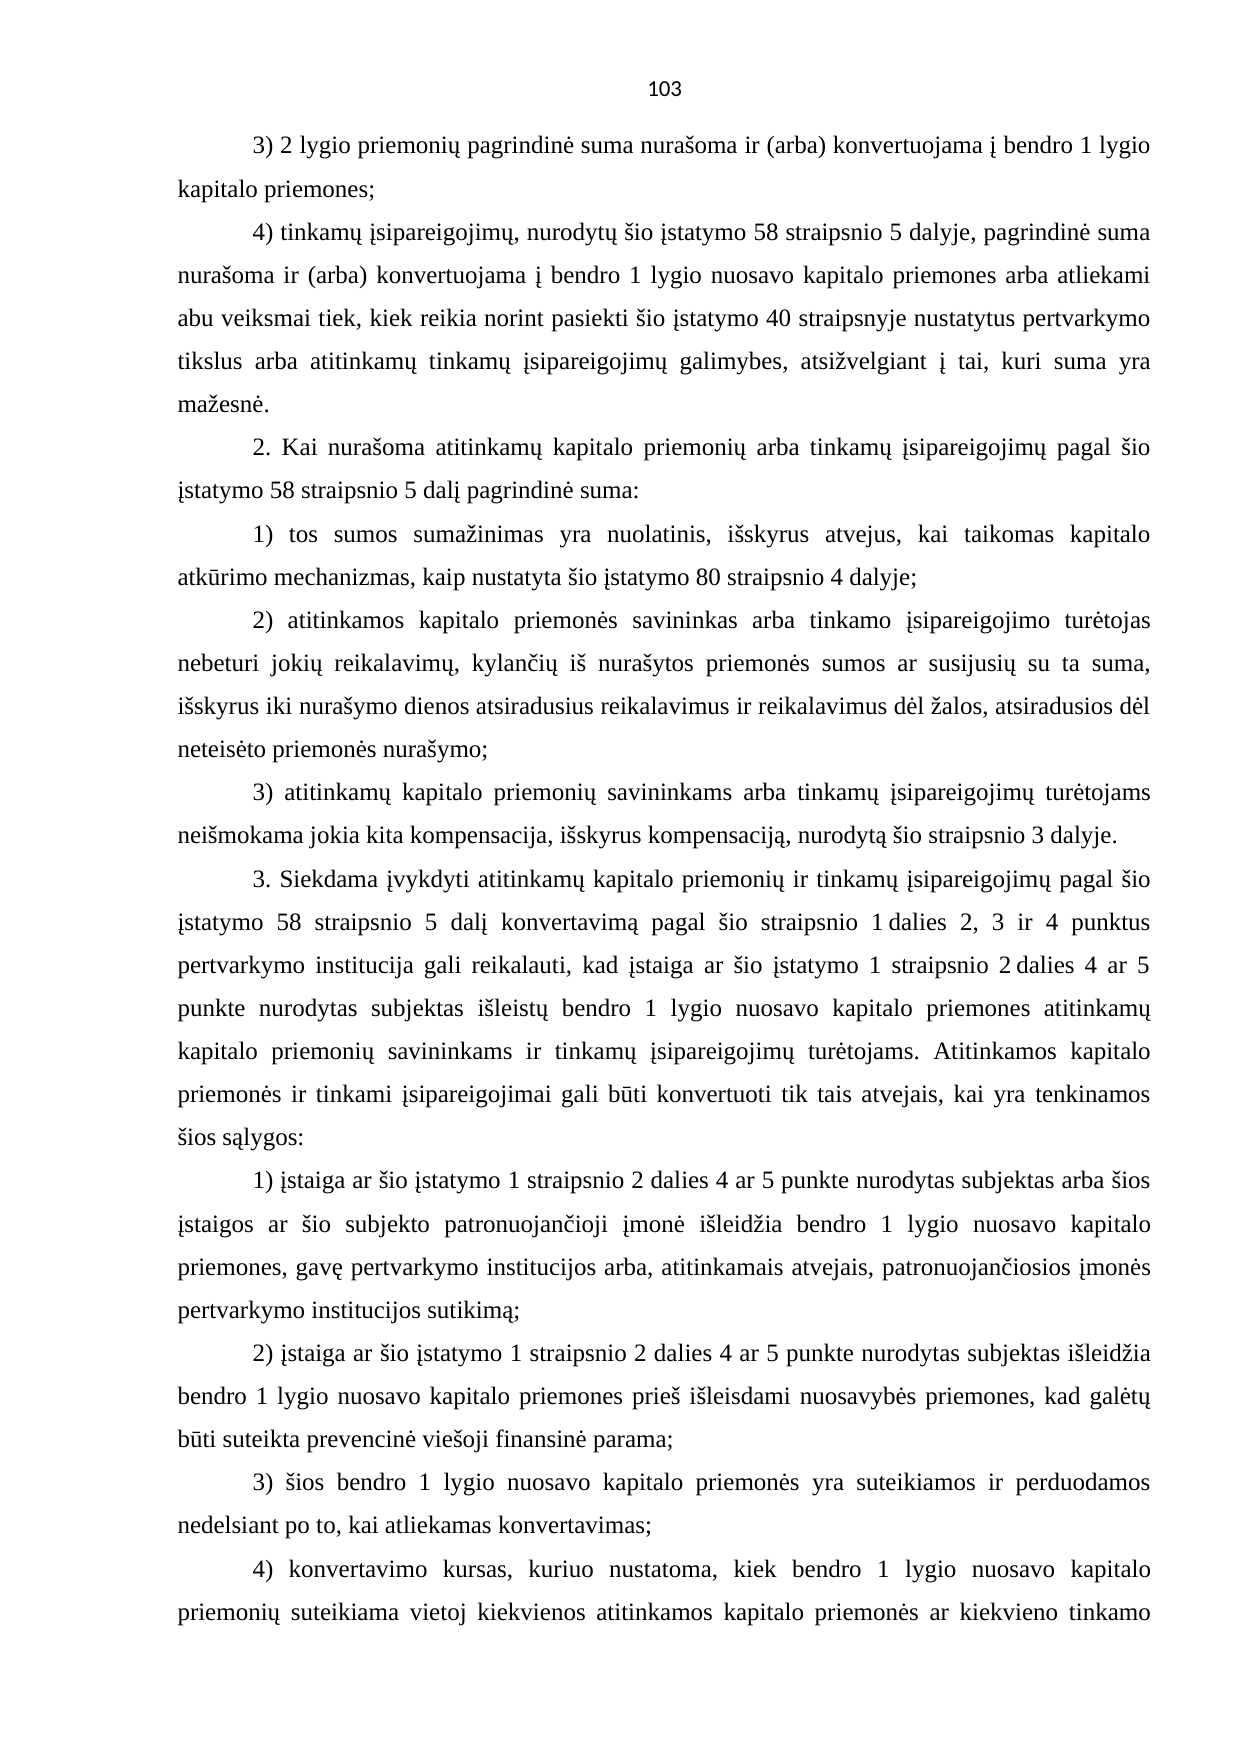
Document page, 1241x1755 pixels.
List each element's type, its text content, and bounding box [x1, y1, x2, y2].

text 1) įstaiga ar šio įstatymo 1 straipsnio 2 dalies 4 ar 5 punkte nurodytas subjektas arba šios įstaigos ar šio subjekto patronuojančioji įmonė išleidžia bendro 1 lygio nuosavo kapitalo priemones, gavę pertvarkymo institucijos arba, atitinkamais atvejais, patronuojančiosios įmonės pertvarkymo institucijos sutikimą; [177, 1166, 1152, 1324]
text 3. Siekdama įvykdyti atitinkamų kapitalo priemonių ir tinkamų įsipareigojimų pagal šio įstatymo 58 straipsnio 5 dalį konvertavimą pagal šio straipsnio 1 dalies 2, 3 ir 4 punktus pertvarkymo institucija gali reikalauti, kad įstaiga ar šio įstatymo 1 straipsnio 2 dalies 4 ar 5 punkte nurodytas subjektas išleistų bendro 1 lygio nuosavo kapitalo priemones atitinkamų kapitalo priemonių savininkams ir tinkamų įsipareigojimų turėtojams. Atitinkamos kapitalo priemonės ir tinkami įsipareigojimai gali būti konvertuoti tik tais atvejais, kai yra tenkinamos šios sąlygos: [177, 864, 1152, 1151]
text 1) tos sumos sumažinimas yra nuolatinis, išskyrus atvejus, kai taikomas kapitalo atkūrimo mechanizmas, kaip nustatyta šio įstatymo 80 straipsnio 4 dalyje; [177, 519, 1152, 591]
text 3) atitinkamų kapitalo priemonių savininkams arba tinkamų įsipareigojimų turėtojams neišmokama jokia kita kompensacija, išskyrus kompensaciją, nurodytą šio straipsnio 3 dalyje. [177, 777, 1152, 849]
text 2) įstaiga ar šio įstatymo 1 straipsnio 2 dalies 4 ar 5 punkte nurodytas subjektas išleidžia bendro 1 lygio nuosavo kapitalo priemones prieš išleisdami nuosavybės priemones, kad galėtų būti suteikta prevencinė viešoji finansinė parama; [177, 1338, 1152, 1453]
text 4) konvertavimo kursas, kuriuo nustatoma, kiek bendro 1 lygio nuosavo kapitalo priemonių suteikiama vietoj kiekvienos atitinkamos kapitalo priemonės ar kiekvieno tinkamo [177, 1554, 1152, 1626]
text 2) atitinkamos kapitalo priemonės savininkas arba tinkamo įsipareigojimo turėtojas nebeturi jokių reikalavimų, kylančių iš nurašytos priemonės sumos ar susijusių su ta suma, išskyrus iki nurašymo dienos atsiradusius reikalavimus ir reikalavimus dėl žalos, atsiradusios dėl neteisėto priemonės nurašymo; [177, 605, 1152, 763]
text 2. Kai nurašoma atitinkamų kapitalo priemonių arba tinkamų įsipareigojimų pagal šio įstatymo 58 straipsnio 5 dalį pagrindinė suma: [177, 432, 1152, 504]
text 3) šios bendro 1 lygio nuosavo kapitalo priemonės yra suteikiamos ir perduodamos nedelsiant po to, kai atliekamas konvertavimas; [177, 1467, 1152, 1539]
text 3) 2 lygio priemonių pagrindinė suma nurašoma ir (arba) konvertuojama į bendro 1 lygio kapitalo priemones; [177, 131, 1152, 202]
text 4) tinkamų įsipareigojimų, nurodytų šio įstatymo 58 straipsnio 5 dalyje, pagrindinė suma nurašoma ir (arba) konvertuojama į bendro 1 lygio nuosavo kapitalo priemones arba atliekami abu veiksmai tiek, kiek reikia norint pasiekti šio įstatymo 40 straipsnyje nustatytus pertvarkymo tikslus arba atitinkamų tinkamų įsipareigojimų galimybes, atsižvelgiant į tai, kuri suma yra mažesnė. [177, 217, 1152, 418]
